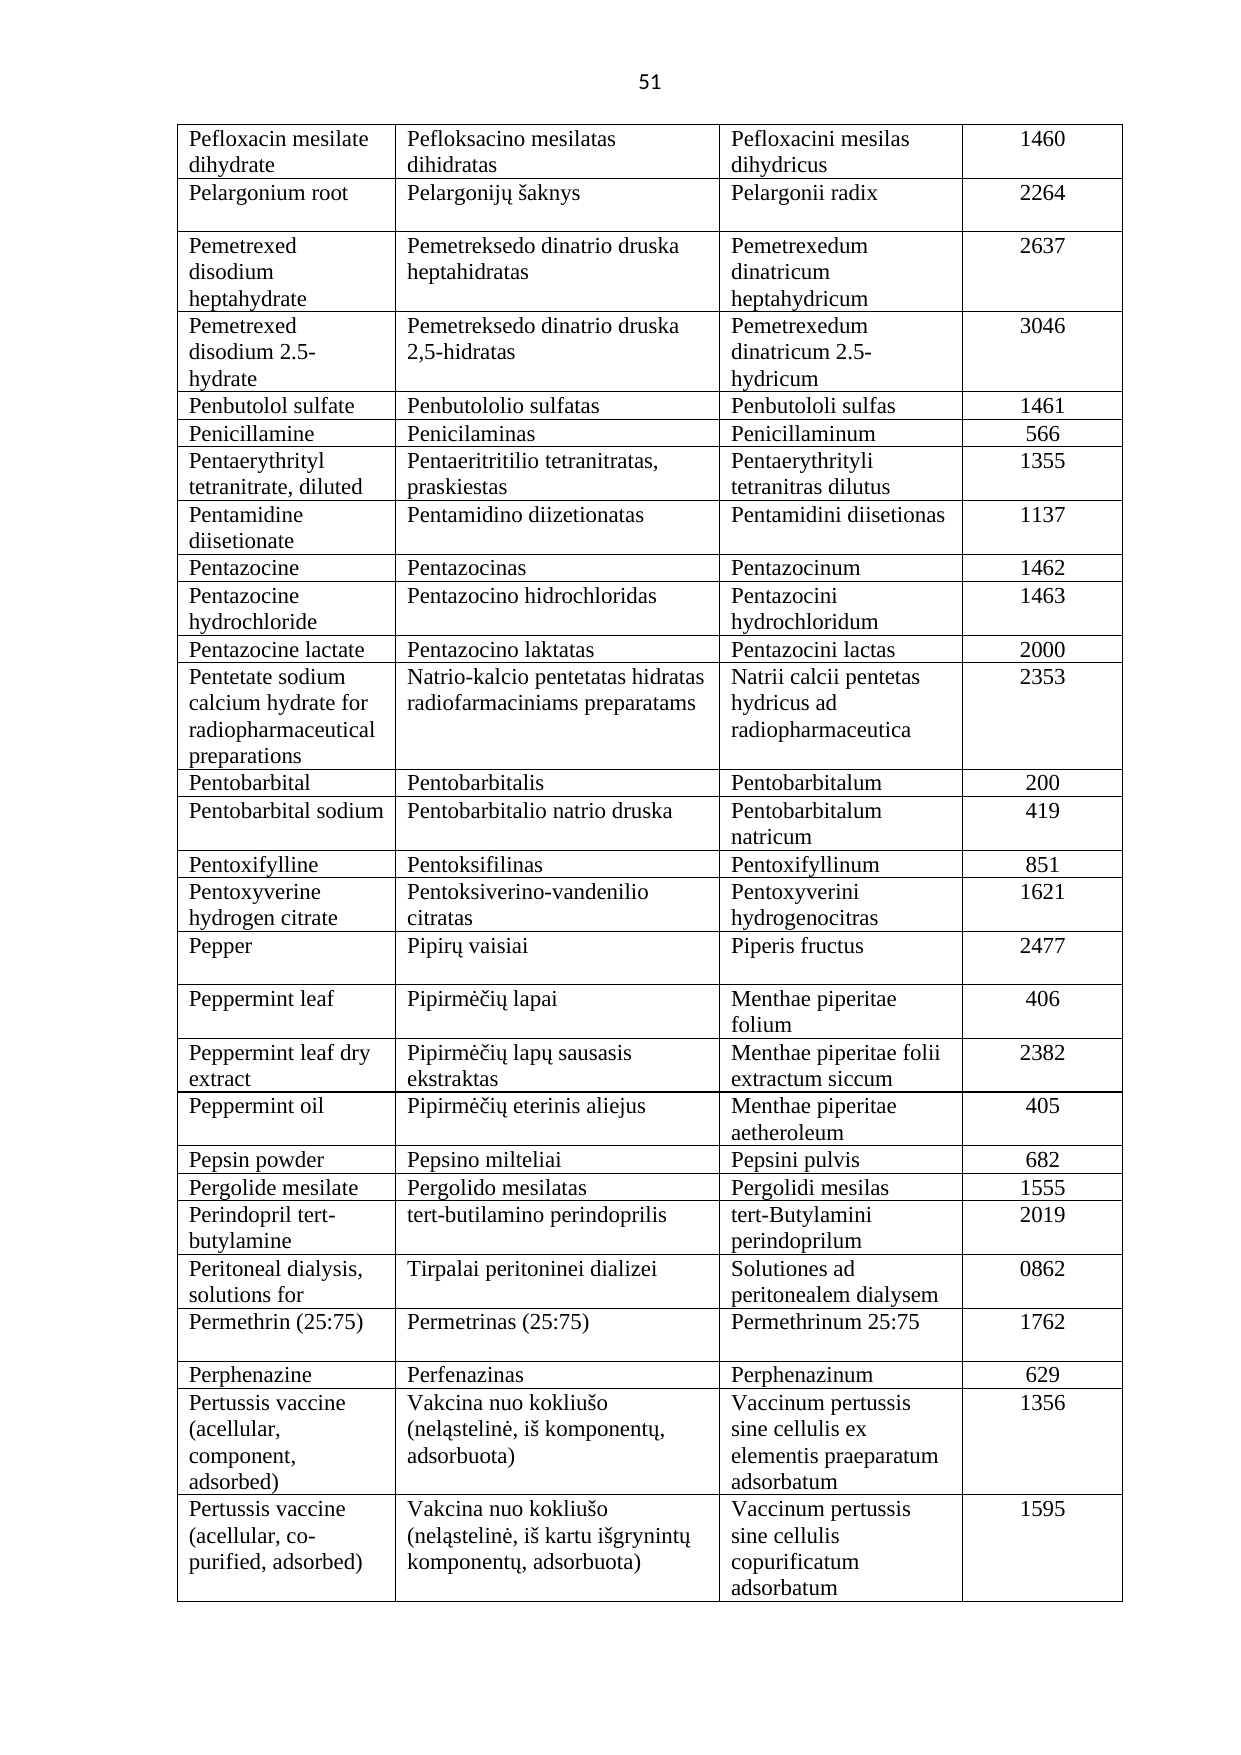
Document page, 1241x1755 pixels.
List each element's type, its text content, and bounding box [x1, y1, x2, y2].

table_cell Pentoxifyllinum [720, 851, 962, 877]
table_cell Pelargonijų šaknys [396, 179, 719, 231]
table_cell 1621 [963, 878, 1122, 931]
table_cell Pepsini pulvis [720, 1146, 962, 1172]
table_cell Pergolidi mesilas [720, 1174, 962, 1200]
table_cell 0862 [963, 1255, 1122, 1307]
table_cell 405 [963, 1093, 1122, 1145]
table_cell 1762 [963, 1309, 1122, 1361]
table_cell 566 [963, 420, 1122, 446]
table_cell Peppermint oil [178, 1093, 395, 1145]
table_cell Pelargonii radix [720, 179, 962, 231]
table_cell Pergolide mesilate [178, 1174, 395, 1200]
table_cell Tirpalai peritoninei dializei [396, 1255, 719, 1307]
table_cell 419 [963, 797, 1122, 849]
table_cell Pelargonium root [178, 179, 395, 231]
table_cell Pentobarbitalum [720, 770, 962, 796]
table_cell Penicillamine [178, 420, 395, 446]
table_cell 1595 [963, 1495, 1122, 1601]
table_cell 851 [963, 851, 1122, 877]
table_cell 2477 [963, 932, 1122, 984]
table_cell Vaccinum pertussis sine cellulis ex elementis praeparatum adsorbatum [720, 1389, 962, 1494]
table_cell Pentoksifilinas [396, 851, 719, 877]
table_cell 200 [963, 770, 1122, 796]
table_cell Pipirmėčių lapai [396, 985, 719, 1038]
table_cell Menthae piperitae folii extractum siccum [720, 1039, 962, 1091]
table_cell Menthae piperitae folium [720, 985, 962, 1038]
table_cell Piperis fructus [720, 932, 962, 984]
table_cell Pentobarbital [178, 770, 395, 796]
table_cell 1555 [963, 1174, 1122, 1200]
table_cell 2264 [963, 179, 1122, 231]
table_cell Penicilaminas [396, 420, 719, 446]
table_cell Pergolido mesilatas [396, 1174, 719, 1200]
table_cell Pepper [178, 932, 395, 984]
table_cell Pentazocine lactate [178, 636, 395, 662]
table_cell Pentazocino hidrochloridas [396, 582, 719, 634]
table_cell Vakcina nuo kokliušo (neląstelinė, iš komponentų, adsorbuota) [396, 1389, 719, 1494]
table_cell 629 [963, 1362, 1122, 1388]
table_cell Pipirmėčių eterinis aliejus [396, 1093, 719, 1145]
table_cell Pentamidino diizetionatas [396, 501, 719, 553]
table_cell Pertussis vaccine (acellular, component, adsorbed) [178, 1389, 395, 1494]
table_cell Pipirmėčių lapų sausasis ekstraktas [396, 1039, 719, 1091]
table_cell Pentaerythrityl tetranitrate, diluted [178, 447, 395, 500]
table_cell Penbutololi sulfas [720, 392, 962, 418]
table_cell 2382 [963, 1039, 1122, 1091]
table_cell Penicillaminum [720, 420, 962, 446]
table_cell Peppermint leaf dry extract [178, 1039, 395, 1091]
table_cell Permethrinum 25:75 [720, 1309, 962, 1361]
table_cell 1137 [963, 501, 1122, 553]
table_cell Pentaeritritilio tetranitratas, praskiestas [396, 447, 719, 500]
table_cell Pemetrexed disodium heptahydrate [178, 232, 395, 311]
table_cell Permethrin (25:75) [178, 1309, 395, 1361]
table_cell Pefloxacin mesilate dihydrate [178, 125, 395, 178]
table_cell Penbutolol sulfate [178, 392, 395, 418]
table_cell 1463 [963, 582, 1122, 634]
table_cell Pentazocino laktatas [396, 636, 719, 662]
table_cell Pentoxifylline [178, 851, 395, 877]
table_cell Pepsin powder [178, 1146, 395, 1172]
table_cell Peritoneal dialysis, solutions for [178, 1255, 395, 1307]
table_cell Pentazocine [178, 555, 395, 581]
table_cell Pentamidine diisetionate [178, 501, 395, 553]
table_cell Pentoxyverine hydrogen citrate [178, 878, 395, 931]
table_cell Pemetrexed disodium 2.5-hydrate [178, 312, 395, 391]
table_cell Menthae piperitae aetheroleum [720, 1093, 962, 1145]
table_cell Pentamidini diisetionas [720, 501, 962, 553]
table_cell Pentazocini hydrochloridum [720, 582, 962, 634]
table_cell 3046 [963, 312, 1122, 391]
table_cell Pemetrexedum dinatricum 2.5-hydricum [720, 312, 962, 391]
table_cell Perindopril tert-butylamine [178, 1201, 395, 1254]
table_cell Solutiones ad peritonealem dialysem [720, 1255, 962, 1307]
table_cell Pentobarbitalum natricum [720, 797, 962, 849]
table_cell 1356 [963, 1389, 1122, 1494]
table_cell Pipirų vaisiai [396, 932, 719, 984]
table_cell 2637 [963, 232, 1122, 311]
table_cell Perphenazine [178, 1362, 395, 1388]
table_cell tert-butilamino perindoprilis [396, 1201, 719, 1254]
table_cell Pentoksiverino-vandenilio citratas [396, 878, 719, 931]
table_cell 1461 [963, 392, 1122, 418]
table_cell Pertussis vaccine (acellular, co-purified, adsorbed) [178, 1495, 395, 1601]
table_cell Perphenazinum [720, 1362, 962, 1388]
table_cell Peppermint leaf [178, 985, 395, 1038]
table_cell 2019 [963, 1201, 1122, 1254]
table_cell Pefloxacini mesilas dihydricus [720, 125, 962, 178]
table_cell Pentobarbitalis [396, 770, 719, 796]
table_cell Vaccinum pertussis sine cellulis copurificatum adsorbatum [720, 1495, 962, 1601]
table_cell 406 [963, 985, 1122, 1038]
table_cell Pentoxyverini hydrogenocitras [720, 878, 962, 931]
table_cell Pentazocini lactas [720, 636, 962, 662]
table_cell Natrio-kalcio pentetatas hidratas radiofarmaciniams preparatams [396, 663, 719, 768]
table_cell Pepsino milteliai [396, 1146, 719, 1172]
table_cell Perfenazinas [396, 1362, 719, 1388]
table_cell Pentaerythrityli tetranitras dilutus [720, 447, 962, 500]
table_cell tert-Butylamini perindoprilum [720, 1201, 962, 1254]
table_cell Pentobarbitalio natrio druska [396, 797, 719, 849]
table_cell 1462 [963, 555, 1122, 581]
table_cell Pentazocinum [720, 555, 962, 581]
table_cell Permetrinas (25:75) [396, 1309, 719, 1361]
table_cell 1460 [963, 125, 1122, 178]
table_cell 2000 [963, 636, 1122, 662]
table_cell Pentobarbital sodium [178, 797, 395, 849]
table_cell Pentazocinas [396, 555, 719, 581]
table_cell Vakcina nuo kokliušo (neląstelinė, iš kartu išgrynintų komponentų, adsorbuota) [396, 1495, 719, 1601]
table_cell Pemetreksedo dinatrio druska heptahidratas [396, 232, 719, 311]
table_cell 682 [963, 1146, 1122, 1172]
table_cell Pemetreksedo dinatrio druska 2,5-hidratas [396, 312, 719, 391]
table_cell Pemetrexedum dinatricum heptahydricum [720, 232, 962, 311]
table_cell 2353 [963, 663, 1122, 768]
table_cell 1355 [963, 447, 1122, 500]
table_cell Pentazocine hydrochloride [178, 582, 395, 634]
table_cell Penbutololio sulfatas [396, 392, 719, 418]
table_cell Pentetate sodium calcium hydrate for radiopharmaceutical preparations [178, 663, 395, 768]
table_cell Pefloksacino mesilatas dihidratas [396, 125, 719, 178]
table_cell Natrii calcii pentetas hydricus ad radiopharmaceutica [720, 663, 962, 768]
